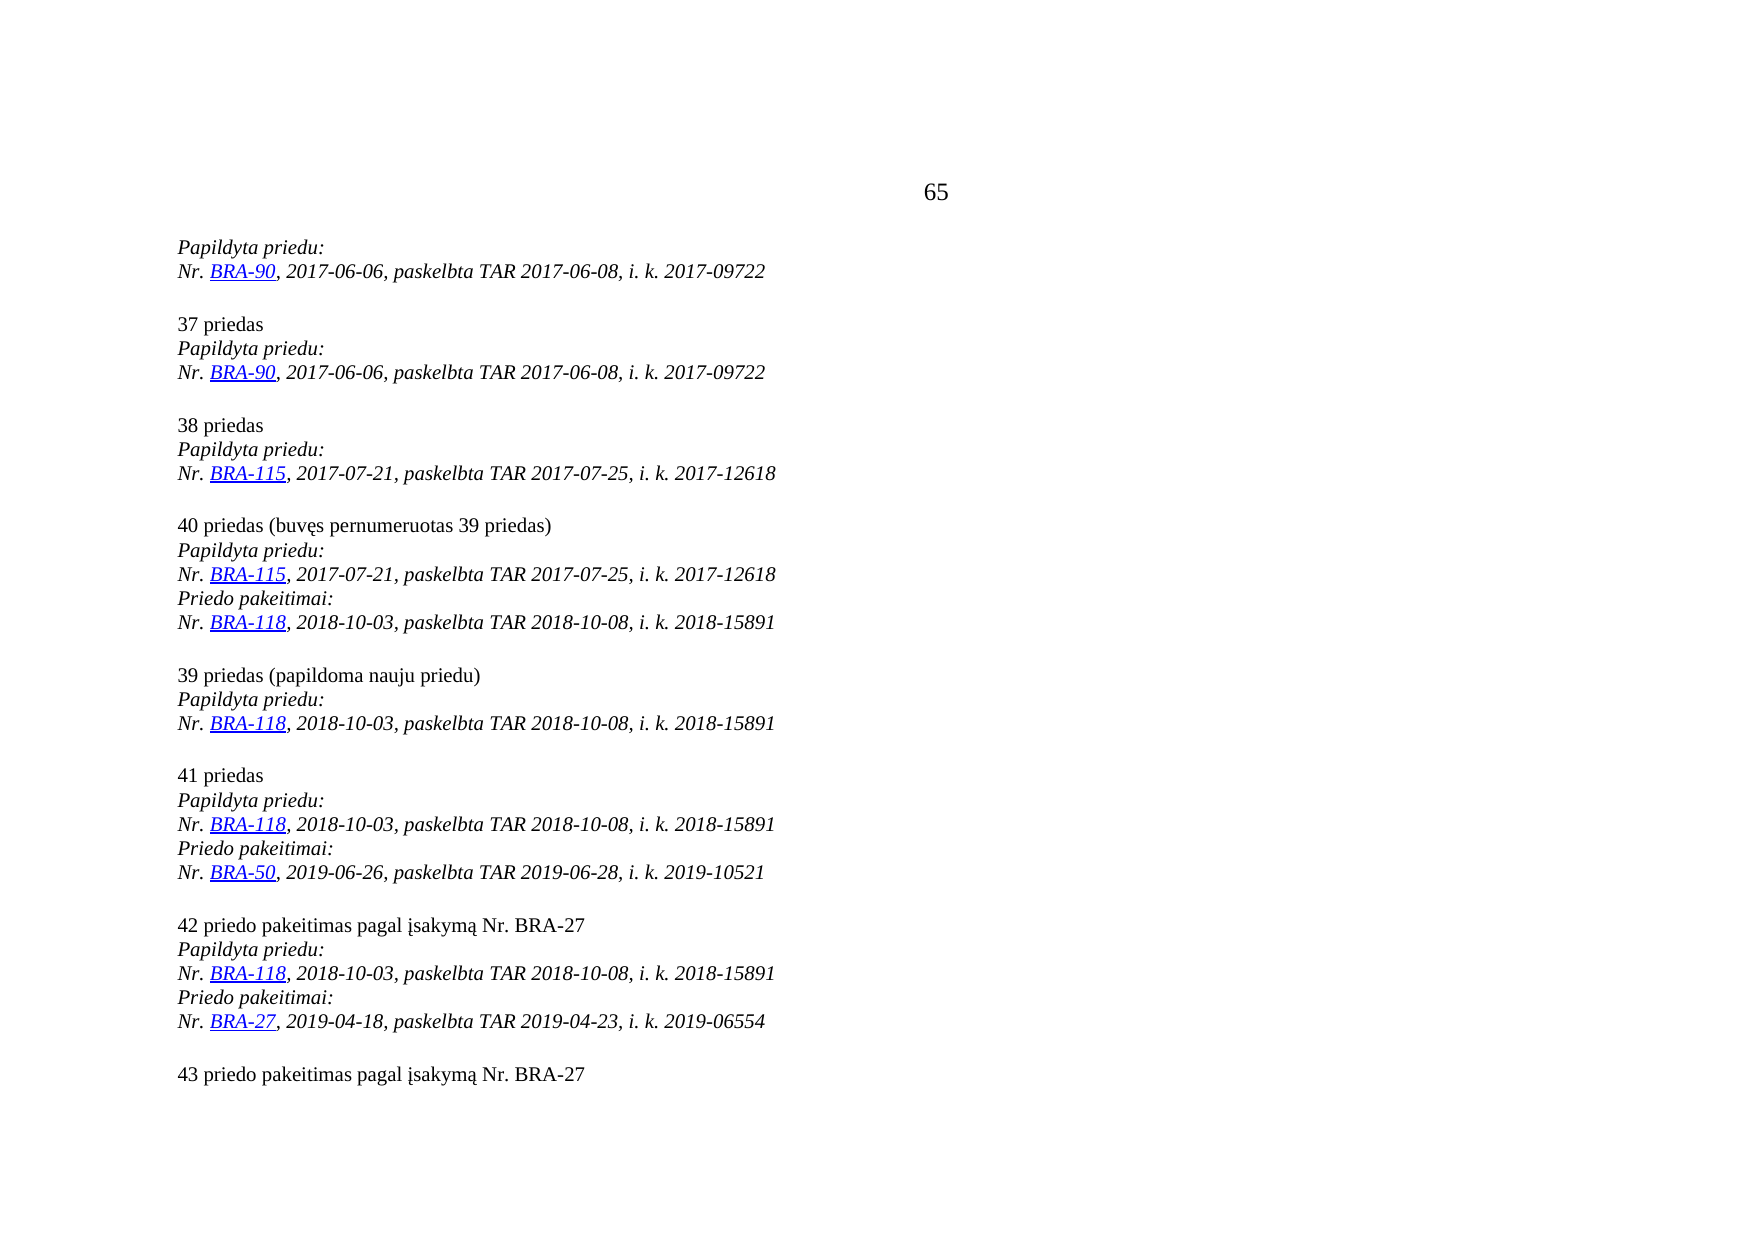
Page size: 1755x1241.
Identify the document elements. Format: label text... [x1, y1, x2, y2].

text Nr. BRA-50, 2019-06-26, paskelbta TAR 2019-06-28, i. k. 2019-10521 [177, 860, 1695, 884]
text 42 priedo pakeitimas pagal įsakymą Nr. BRA-27 [177, 912, 1695, 937]
text Nr. BRA-115, 2017-07-21, paskelbta TAR 2017-07-25, i. k. 2017-12618 [177, 461, 1695, 485]
text Priedo pakeitimai: [177, 985, 1695, 1009]
text Nr. BRA-90, 2017-06-06, paskelbta TAR 2017-06-08, i. k. 2017-09722 [177, 360, 1695, 384]
text Nr. BRA-118, 2018-10-03, paskelbta TAR 2018-10-08, i. k. 2018-15891 [177, 812, 1695, 836]
text Papildyta priedu: [177, 437, 1695, 461]
text 43 priedo pakeitimas pagal įsakymą Nr. BRA-27 [177, 1062, 1695, 1086]
text 38 priedas [177, 412, 1695, 437]
text Papildyta priedu: [177, 336, 1695, 360]
text Papildyta priedu: [177, 937, 1695, 961]
text Nr. BRA-118, 2018-10-03, paskelbta TAR 2018-10-08, i. k. 2018-15891 [177, 711, 1695, 735]
text Priedo pakeitimai: [177, 836, 1695, 860]
text Nr. BRA-118, 2018-10-03, paskelbta TAR 2018-10-08, i. k. 2018-15891 [177, 961, 1695, 985]
text Nr. BRA-27, 2019-04-18, paskelbta TAR 2019-04-23, i. k. 2019-06554 [177, 1009, 1695, 1033]
text Papildyta priedu: [177, 687, 1695, 711]
text Papildyta priedu: [177, 537, 1695, 562]
text 41 priedas [177, 763, 1695, 787]
text Nr. BRA-118, 2018-10-03, paskelbta TAR 2018-10-08, i. k. 2018-15891 [177, 610, 1695, 634]
text Papildyta priedu: [177, 787, 1695, 812]
text Nr. BRA-115, 2017-07-21, paskelbta TAR 2017-07-25, i. k. 2017-12618 [177, 562, 1695, 586]
text Nr. BRA-90, 2017-06-06, paskelbta TAR 2017-06-08, i. k. 2017-09722 [177, 259, 1695, 283]
text 40 priedas (buvęs pernumeruotas 39 priedas) [177, 513, 1695, 537]
text Papildyta priedu: [177, 235, 1695, 259]
text Priedo pakeitimai: [177, 586, 1695, 610]
text 37 priedas [177, 312, 1695, 336]
text 39 priedas (papildoma nauju priedu) [177, 662, 1695, 687]
